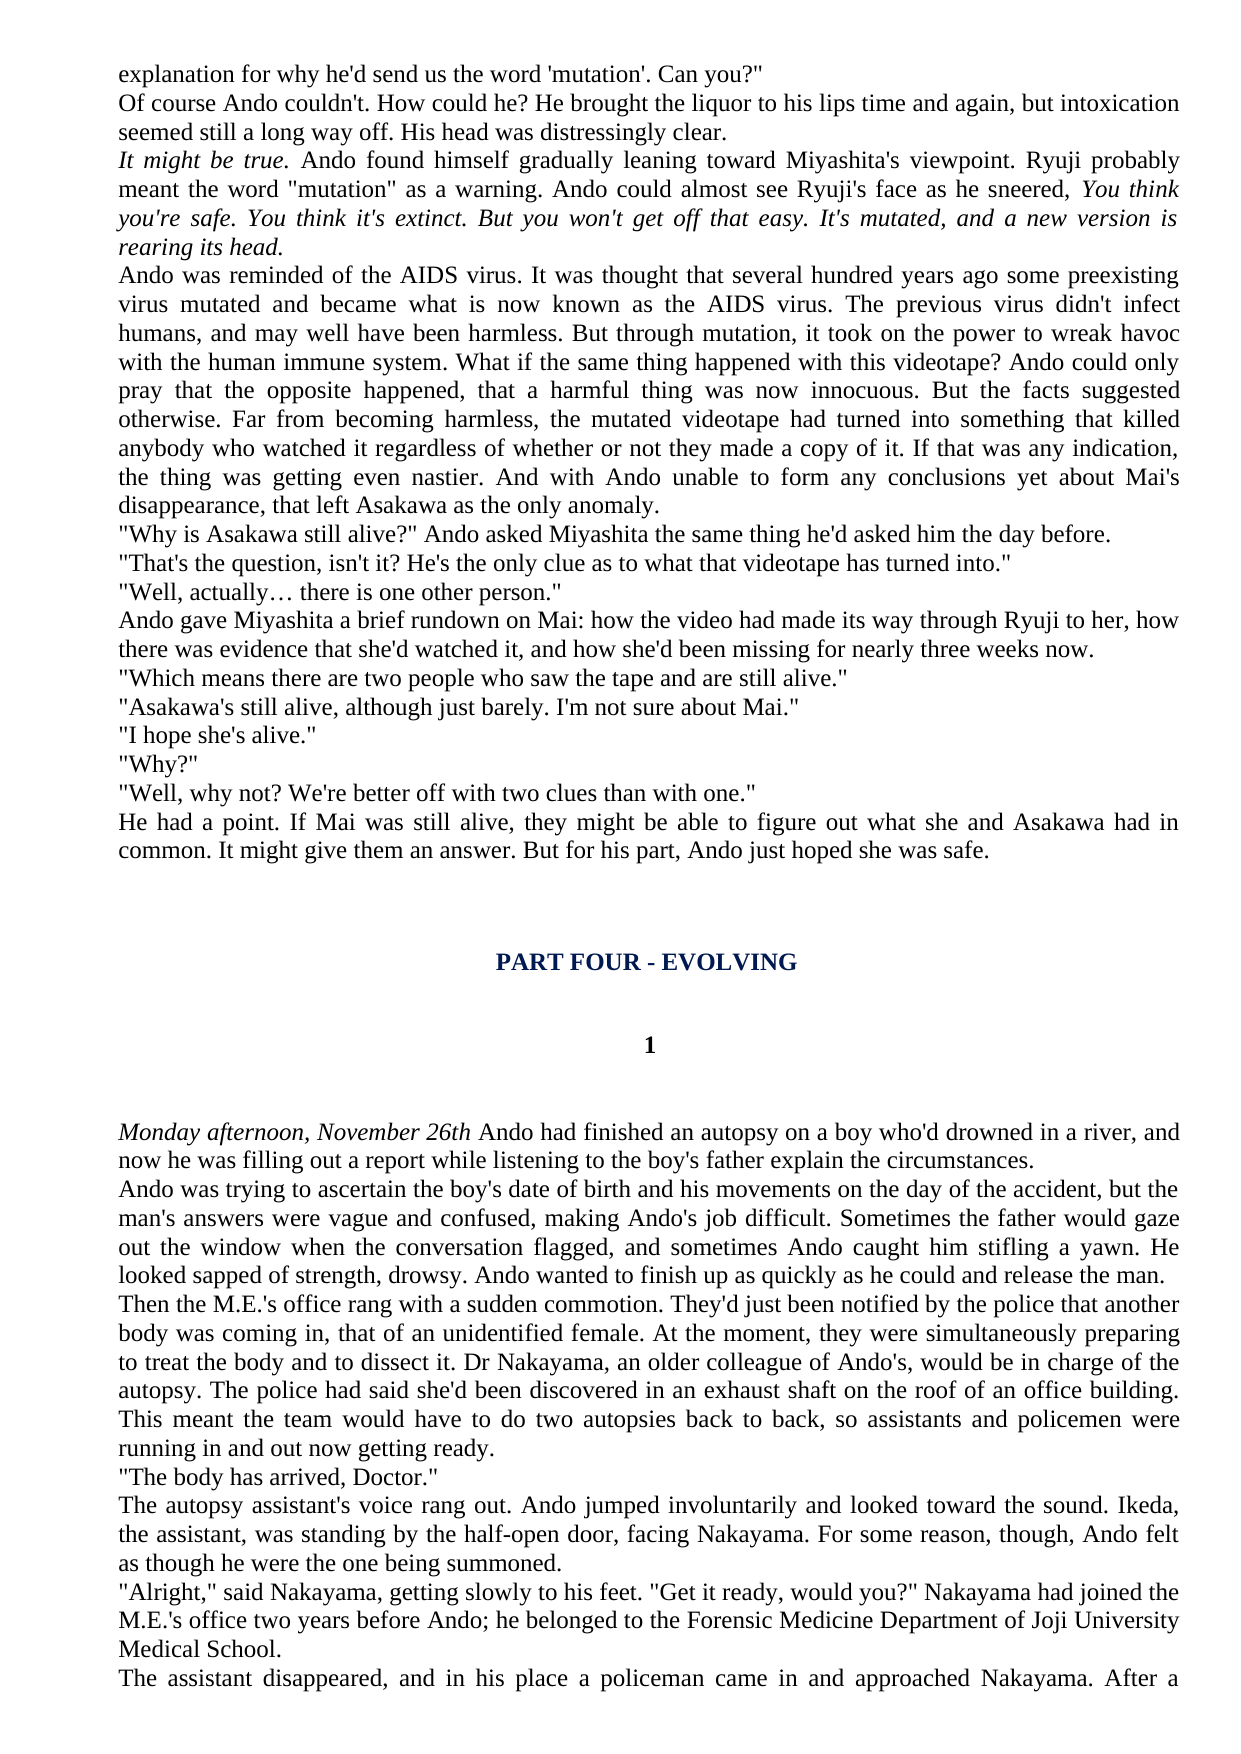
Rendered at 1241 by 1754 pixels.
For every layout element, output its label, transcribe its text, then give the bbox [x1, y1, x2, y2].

text explanation for why he'd send us the word 'mutation'. Can you?" [118, 59, 1181, 88]
text Ando gave Miyashita a brief rundown on Mai: how the video had made its way through Ryuji to her, how there was evidence that she'd watched it, and how she'd been missing for nearly three weeks now. [118, 605, 1181, 663]
text The assistant disappeared, and in his place a policeman came in and approached Nakayama. After a [118, 1663, 1181, 1692]
text The autopsy assistant's voice rang out. Ando jumped involuntarily and looked toward the sound. Ikeda, the assistant, was standing by the half-open door, facing Nakayama. For some reason, though, Ando felt as though he were the one being summoned. [118, 1491, 1181, 1577]
text "That's the question, isn't it? He's the only clue as to what that videotape has turned into." [118, 548, 1181, 577]
text "Which means there are two people who saw the tape and are still alive." [118, 663, 1181, 692]
text "Why?" [118, 749, 1181, 778]
text "I hope she's alive." [118, 720, 1181, 749]
text Ando was reminded of the AIDS virus. It was thought that several hundred years ago some preexisting virus mutated and became what is now known as the AIDS virus. The previous virus didn't infect humans, and may well have been harmless. But through mutation, it took on the power to wreak havoc with the human immune system. What if the same thing happened with this videotape? Ando could only pray that the opposite happened, that a harmful thing was now innocuous. But the facts suggested otherwise. Far from becoming harmless, the mutated videotape had turned into something that killed anybody who watched it regardless of whether or not they made a copy of it. If that was any indication, the thing was getting even nastier. And with Ando unable to form any conclusions yet about Mai's disappearance, that left Asakawa as the only anomaly. [118, 260, 1181, 519]
text "Well, actually… there is one other person." [118, 577, 1181, 605]
subtitle 1 [118, 1030, 1181, 1058]
text Then the M.E.'s office rang with a sudden commotion. They'd just been notified by the police that another body was coming in, that of an unidentified female. At the moment, they were simultaneously preparing to treat the body and to dissect it. Dr Nakayama, an older colleague of Ando's, would be in charge of the autopsy. The police had said she'd been discovered in an exhaust shaft on the roof of an office building. This meant the team would have to do two autopsies back to back, so assistants and policemen were running in and out now getting ready. [118, 1289, 1181, 1462]
text "Well, why not? We're better off with two clues than with one." [118, 778, 1181, 807]
text "The body has arrived, Doctor." [118, 1462, 1181, 1491]
subtitle PART FOUR - EVOLVING [118, 947, 1181, 975]
text "Asakawa's still alive, although just barely. I'm not sure about Mai." [118, 692, 1181, 720]
text Monday afternoon, November 26th Ando had finished an autopsy on a boy who'd drowned in a river, and now he was filling out a report while listening to the boy's father explain the circumstances. [118, 1117, 1181, 1174]
text Ando was trying to ascertain the boy's date of birth and his movements on the day of the accident, but the man's answers were vague and confused, making Ando's job difficult. Sometimes the father would gaze out the window when the conversation flagged, and sometimes Ando caught him stifling a yawn. He looked sapped of strength, drowsy. Ando wanted to finish up as quickly as he could and release the man. [118, 1174, 1181, 1289]
text Of course Ando couldn't. How could he? He brought the liquor to his lips time and again, but intoxication seemed still a long way off. His head was distressingly clear. [118, 88, 1181, 145]
text It might be true. Ando found himself gradually leaning toward Miyashita's viewpoint. Ryuji probably meant the word "mutation" as a warning. Ando could almost see Ryuji's face as he sneered, You think you're safe. You think it's extinct. But you won't get off that easy. It's mutated, and a new version is rearing its head. [118, 145, 1181, 260]
text "Alright," said Nakayama, getting slowly to his feet. "Get it ready, would you?" Nakayama had joined the M.E.'s office two years before Ando; he belonged to the Forensic Medicine Department of Joji University Medical School. [118, 1577, 1181, 1663]
text "Why is Asakawa still alive?" Ando asked Miyashita the same thing he'd asked him the day before. [118, 519, 1181, 548]
text He had a point. If Mai was still alive, they might be able to figure out what she and Asakawa had in common. It might give them an answer. But for his part, Ando just hoped she was safe. [118, 807, 1181, 864]
